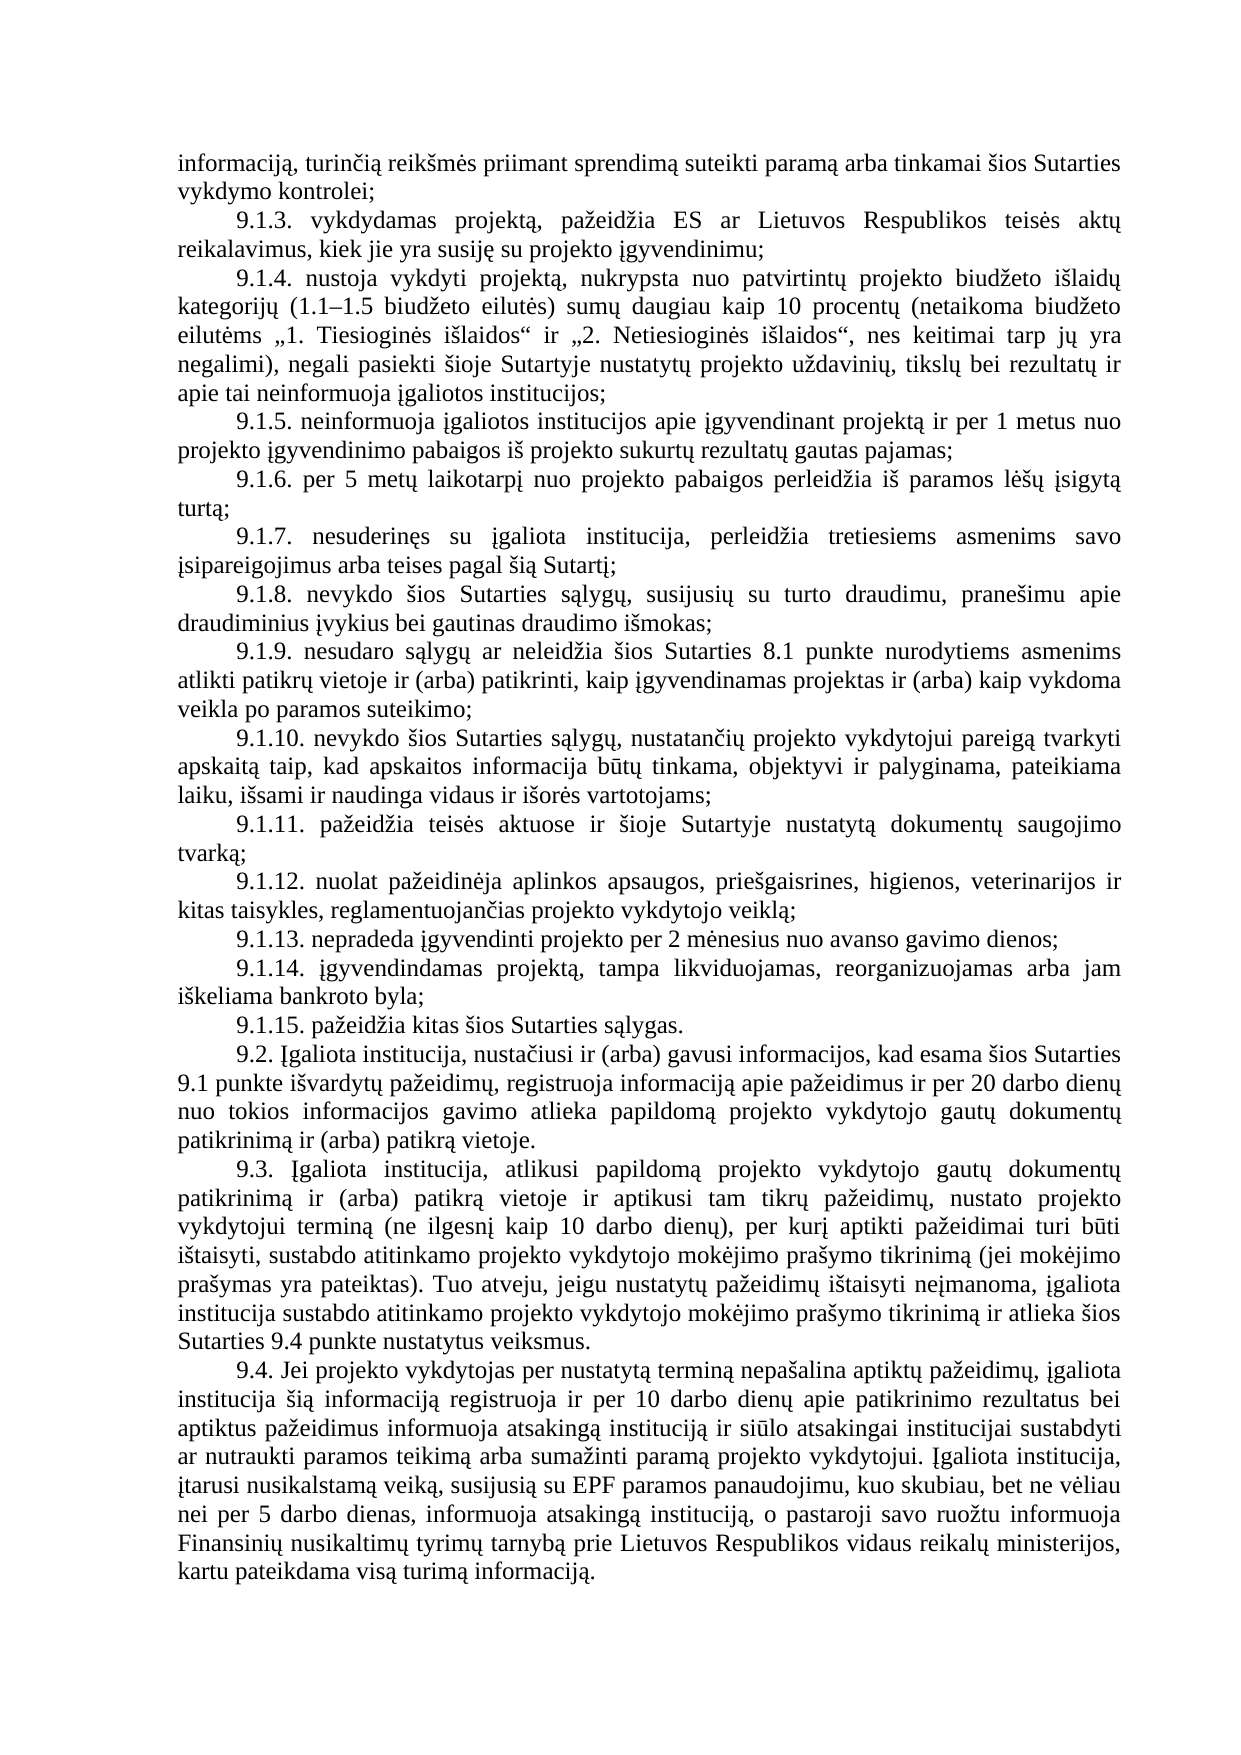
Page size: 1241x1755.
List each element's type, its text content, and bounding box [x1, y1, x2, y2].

text 9.1.4. nustoja vykdyti projektą, nukrypsta nuo patvirtintų projekto biudžeto išlaidų kategorijų (1.1–1.5 biudžeto eilutės) sumų daugiau kaip 10 procentų (netaikoma biudžeto eilutėms „1. Tiesioginės išlaidos“ ir „2. Netiesioginės išlaidos“, nes keitimai tarp jų yra negalimi), negali pasiekti šioje Sutartyje nustatytų projekto uždavinių, tikslų bei rezultatų ir apie tai neinformuoja įgaliotos institucijos; [177, 263, 1122, 406]
text 9.1.13. nepradeda įgyvendinti projekto per 2 mėnesius nuo avanso gavimo dienos; [177, 924, 1122, 953]
text 9.1.6. per 5 metų laikotarpį nuo projekto pabaigos perleidžia iš paramos lėšų įsigytą turtą; [177, 464, 1122, 521]
text 9.3. Įgaliota institucija, atlikusi papildomą projekto vykdytojo gautų dokumentų patikrinimą ir (arba) patikrą vietoje ir aptikusi tam tikrų pažeidimų, nustato projekto vykdytojui terminą (ne ilgesnį kaip 10 darbo dienų), per kurį aptikti pažeidimai turi būti ištaisyti, sustabdo atitinkamo projekto vykdytojo mokėjimo prašymo tikrinimą (jei mokėjimo prašymas yra pateiktas). Tuo atveju, jeigu nustatytų pažeidimų ištaisyti neįmanoma, įgaliota institucija sustabdo atitinkamo projekto vykdytojo mokėjimo prašymo tikrinimą ir atlieka šios Sutarties 9.4 punkte nustatytus veiksmus. [177, 1154, 1122, 1355]
text 9.1.5. neinformuoja įgaliotos institucijos apie įgyvendinant projektą ir per 1 metus nuo projekto įgyvendinimo pabaigos iš projekto sukurtų rezultatų gautas pajamas; [177, 406, 1122, 464]
text 9.1.12. nuolat pažeidinėja aplinkos apsaugos, priešgaisrines, higienos, veterinarijos ir kitas taisykles, reglamentuojančias projekto vykdytojo veiklą; [177, 866, 1122, 924]
text 9.1.3. vykdydamas projektą, pažeidžia ES ar Lietuvos Respublikos teisės aktų reikalavimus, kiek jie yra susiję su projekto įgyvendinimu; [177, 205, 1122, 263]
text 9.2. Įgaliota institucija, nustačiusi ir (arba) gavusi informacijos, kad esama šios Sutarties 9.1 punkte išvardytų pažeidimų, registruoja informaciją apie pažeidimus ir per 20 darbo dienų nuo tokios informacijos gavimo atlieka papildomą projekto vykdytojo gautų dokumentų patikrinimą ir (arba) patikrą vietoje. [177, 1039, 1122, 1154]
text 9.1.7. nesuderinęs su įgaliota institucija, perleidžia tretiesiems asmenims savo įsipareigojimus arba teises pagal šią Sutartį; [177, 521, 1122, 579]
text informaciją, turinčią reikšmės priimant sprendimą suteikti paramą arba tinkamai šios Sutarties vykdymo kontrolei; [177, 148, 1122, 205]
text 9.1.15. pažeidžia kitas šios Sutarties sąlygas. [177, 1010, 1122, 1039]
text 9.1.11. pažeidžia teisės aktuose ir šioje Sutartyje nustatytą dokumentų saugojimo tvarką; [177, 809, 1122, 866]
text 9.4. Jei projekto vykdytojas per nustatytą terminą nepašalina aptiktų pažeidimų, įgaliota institucija šią informaciją registruoja ir per 10 darbo dienų apie patikrinimo rezultatus bei aptiktus pažeidimus informuoja atsakingą instituciją ir siūlo atsakingai institucijai sustabdyti ar nutraukti paramos teikimą arba sumažinti paramą projekto vykdytojui. Įgaliota institucija, įtarusi nusikalstamą veiką, susijusią su EPF paramos panaudojimu, kuo skubiau, bet ne vėliau nei per 5 darbo dienas, informuoja atsakingą instituciją, o pastaroji savo ruožtu informuoja Finansinių nusikaltimų tyrimų tarnybą prie Lietuvos Respublikos vidaus reikalų ministerijos, kartu pateikdama visą turimą informaciją. [177, 1355, 1122, 1585]
text 9.1.14. įgyvendindamas projektą, tampa likviduojamas, reorganizuojamas arba jam iškeliama bankroto byla; [177, 953, 1122, 1010]
text 9.1.8. nevykdo šios Sutarties sąlygų, susijusių su turto draudimu, pranešimu apie draudiminius įvykius bei gautinas draudimo išmokas; [177, 579, 1122, 636]
text 9.1.10. nevykdo šios Sutarties sąlygų, nustatančių projekto vykdytojui pareigą tvarkyti apskaitą taip, kad apskaitos informacija būtų tinkama, objektyvi ir palyginama, pateikiama laiku, išsami ir naudinga vidaus ir išorės vartotojams; [177, 723, 1122, 809]
text 9.1.9. nesudaro sąlygų ar neleidžia šios Sutarties 8.1 punkte nurodytiems asmenims atlikti patikrų vietoje ir (arba) patikrinti, kaip įgyvendinamas projektas ir (arba) kaip vykdoma veikla po paramos suteikimo; [177, 636, 1122, 723]
